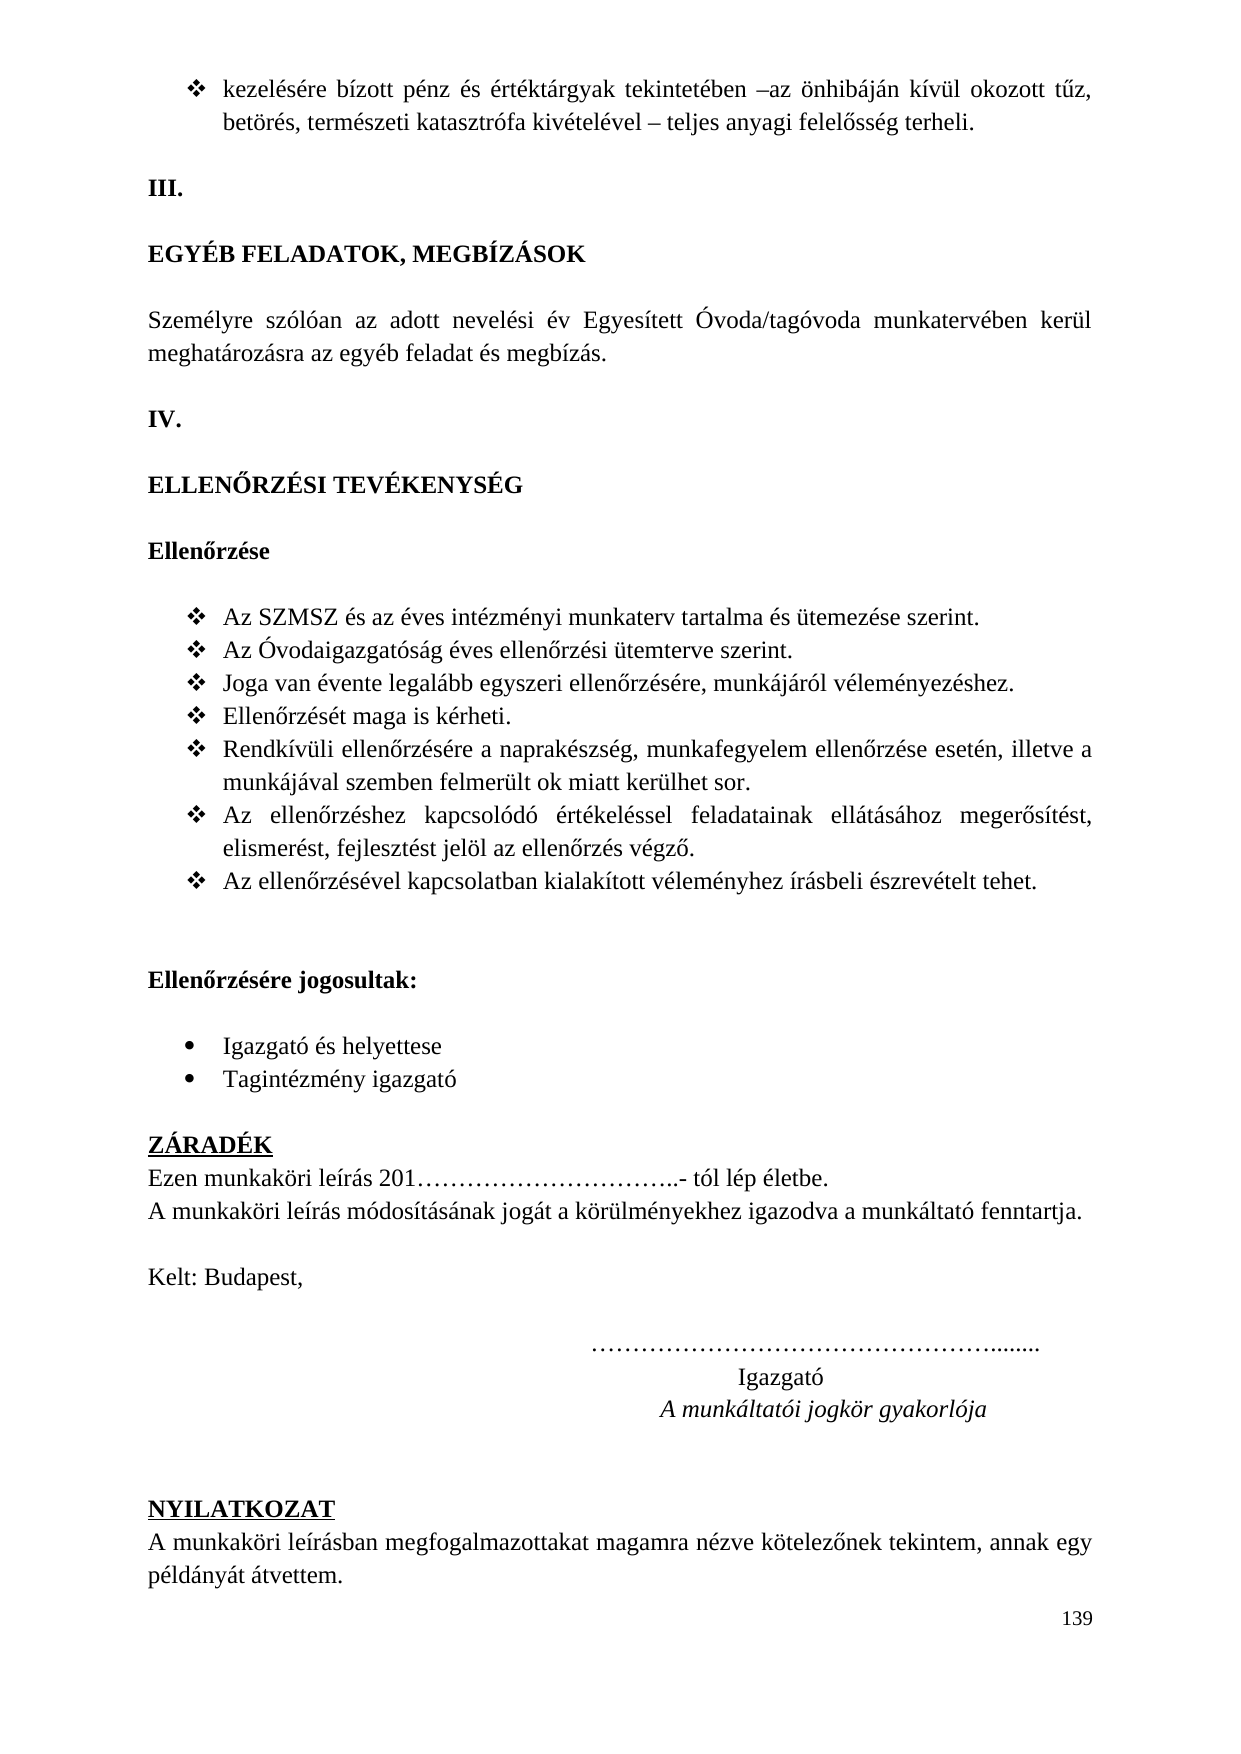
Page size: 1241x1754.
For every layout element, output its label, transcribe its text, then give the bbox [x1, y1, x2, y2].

list Igazgató és helyettese [185, 1031, 1093, 1060]
list Az ellenőrzéshez kapcsolódó értékeléssel feladatainak ellátásához megerősítést, elismerést, fejlesztést jelöl az ellenőrzés végző. [185, 800, 1093, 862]
text Ellenőrzése [148, 536, 1093, 565]
text III. [148, 173, 1093, 202]
text …………………………………………........ Igazgató [148, 1328, 1093, 1390]
text NYILATKOZAT [148, 1494, 1093, 1522]
text Kelt: Budapest, [148, 1262, 1093, 1291]
text ELLENŐRZÉSI TEVÉKENYSÉG [148, 470, 1093, 499]
text A munkáltatói jogkör gyakorlója [148, 1394, 1093, 1423]
text A munkaköri leírás módosításának jogát a körülményekhez igazodva a munkáltató fenntartja. [148, 1196, 1093, 1225]
list Rendkívüli ellenőrzésére a naprakészség, munkafegyelem ellenőrzése esetén, illetve a munkájával szemben felmerült ok miatt kerülhet sor. [185, 734, 1093, 796]
text Ezen munkaköri leírás 201…………………………..- tól lép életbe. [148, 1163, 1093, 1192]
list Ellenőrzését maga is kérheti. [185, 701, 1093, 730]
text Ellenőrzésére jogosultak: [148, 965, 1093, 994]
list Az Óvodaigazgatóság éves ellenőrzési ütemterve szerint. [185, 635, 1093, 664]
text A munkaköri leírásban megfogalmazottakat magamra nézve kötelezőnek tekintem, annak egy példányát átvettem. [148, 1527, 1093, 1588]
list Joga van évente legalább egyszeri ellenőrzésére, munkájáról véleményezéshez. [185, 668, 1093, 697]
text IV. [148, 404, 1093, 433]
list Tagintézmény igazgató [185, 1064, 1093, 1093]
text ZÁRADÉK [148, 1130, 1093, 1159]
list Az ellenőrzésével kapcsolatban kialakított véleményhez írásbeli észrevételt tehet. [185, 866, 1093, 895]
list Az SZMSZ és az éves intézményi munkaterv tartalma és ütemezése szerint. [185, 602, 1093, 631]
text EGYÉB FELADATOK, MEGBÍZÁSOK [148, 239, 1093, 268]
text Személyre szólóan az adott nevelési év Egyesített Óvoda/tagóvoda munkatervében kerül meghatározásra az egyéb feladat és megbízás. [148, 305, 1093, 367]
list kezelésére bízott pénz és értéktárgyak tekintetében –az önhibáján kívül okozott tűz, betörés, természeti katasztrófa kivételével – teljes anyagi felelősség terheli. [185, 74, 1093, 136]
